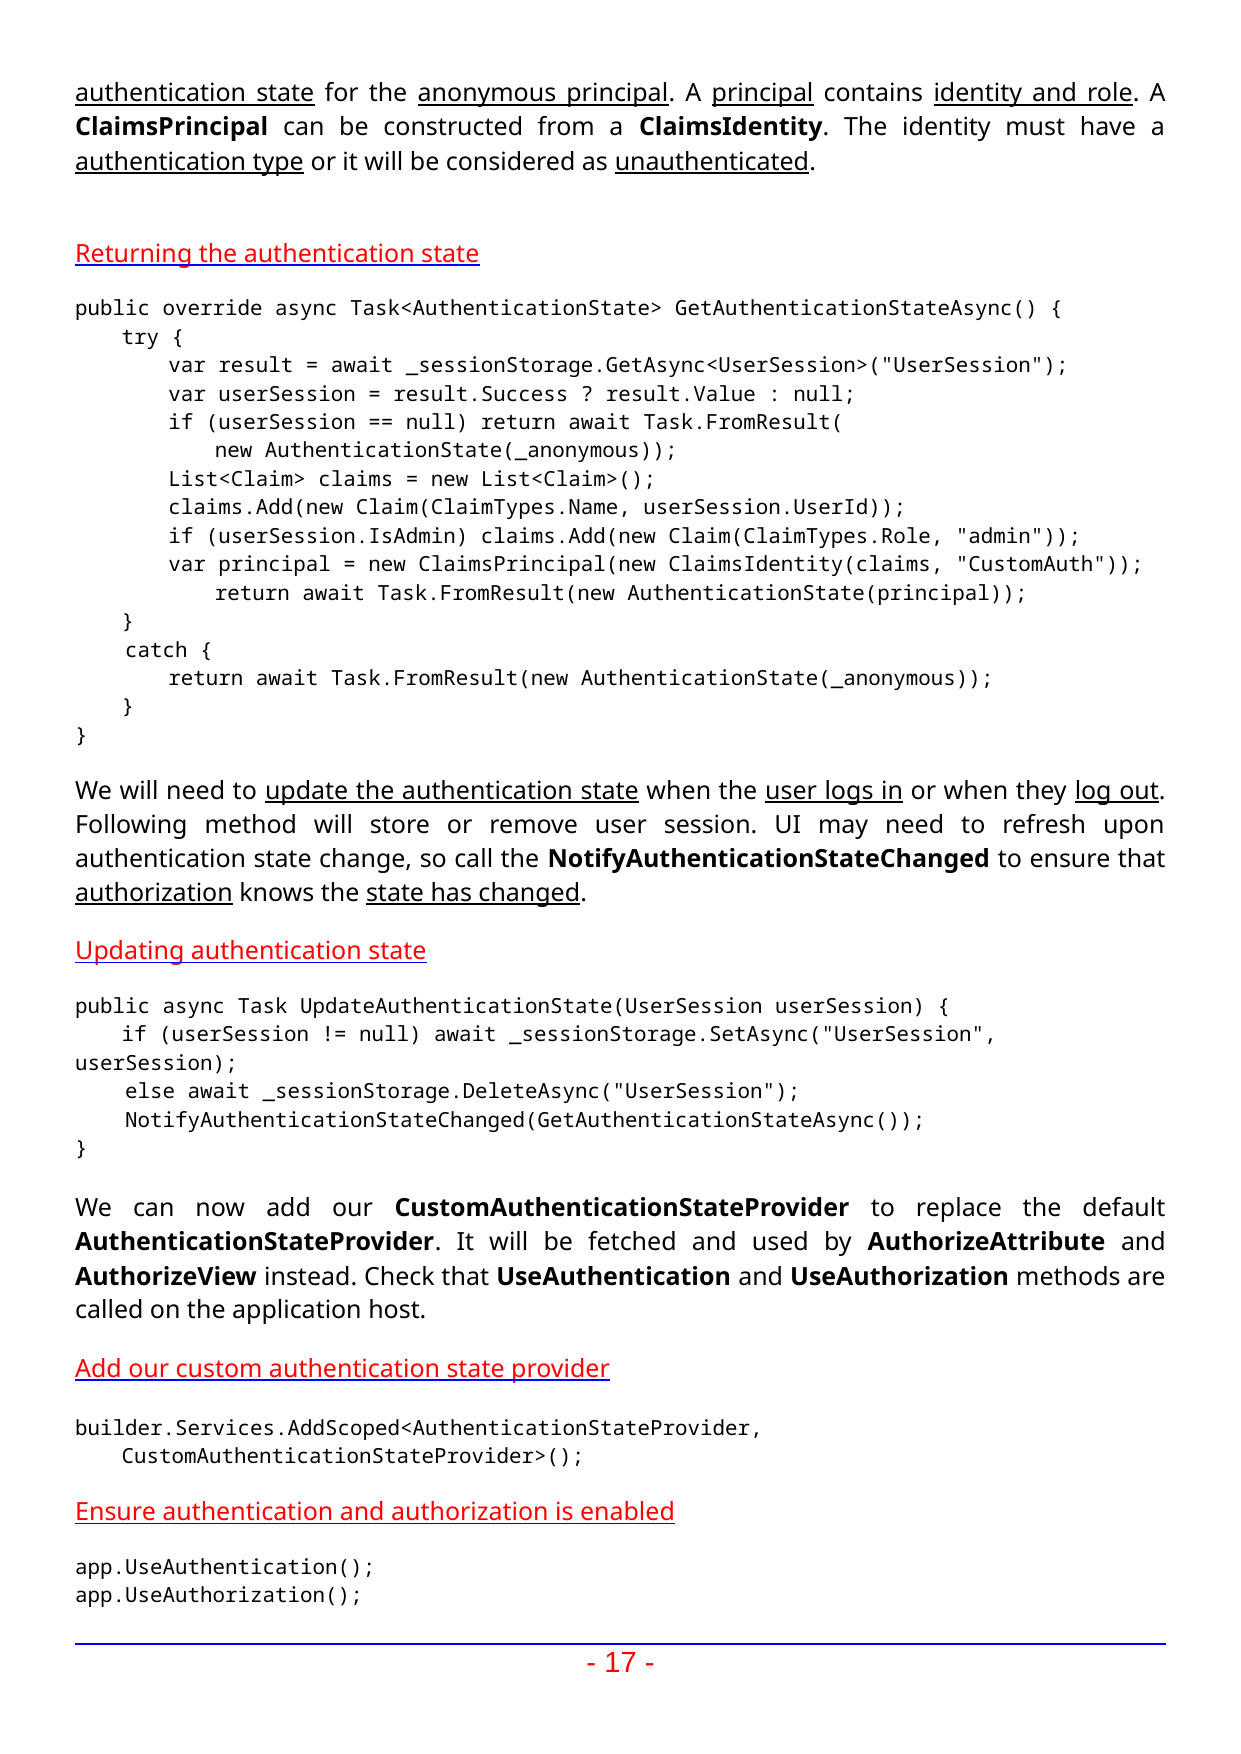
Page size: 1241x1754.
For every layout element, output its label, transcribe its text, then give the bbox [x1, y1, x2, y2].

text authentication state for the anonymous principal. A principal contains identity and role. A ClaimsPrincipal can be constructed from a ClaimsIdentity. The identity must have a authentication type or it will be considered as unauthenticated. [75, 75, 1166, 177]
text var userSession = result.Success ? result.Value : null; [75, 379, 1166, 407]
text Add our custom authentication state provider [75, 1350, 1166, 1384]
text Ensure authentication and authorization is enabled [75, 1494, 1166, 1528]
text if (userSession == null) return await Task.FromResult( [75, 407, 1166, 436]
text } [75, 606, 1166, 635]
text public override async Task<AuthenticationState> GetAuthenticationStateAsync() { [75, 293, 1166, 322]
text public async Task UpdateAuthenticationState(UserSession userSession) { [75, 991, 1166, 1019]
text } [75, 1133, 1166, 1162]
text app.UseAuthentication(); [75, 1552, 1166, 1580]
text builder.Services.AddScoped<AuthenticationStateProvider, [75, 1413, 1166, 1441]
text catch { [75, 635, 1166, 663]
text var result = await _sessionStorage.GetAsync<UserSession>("UserSession"); [75, 350, 1166, 379]
text else await _sessionStorage.DeleteAsync("UserSession"); [75, 1076, 1166, 1105]
text try { [75, 322, 1166, 350]
text } [75, 692, 1166, 720]
text We will need to update the authentication state when the user logs in or when they log out. Following method will store or remove user session. UI may need to refresh upon authentication state change, so call the NotifyAuthenticationStateChanged to ensure that authorization knows the state has changed. [75, 772, 1166, 909]
text new AuthenticationState(_anonymous)); [75, 436, 1166, 464]
text if (userSession != null) await _sessionStorage.SetAsync("UserSession", userSession); [75, 1019, 1166, 1076]
text claims.Add(new Claim(ClaimTypes.Name, userSession.UserId)); [75, 492, 1166, 521]
text List<Claim> claims = new List<Claim>(); [75, 464, 1166, 492]
text We can now add our CustomAuthenticationStateProvider to replace the default AuthenticationStateProvider. It will be fetched and used by AuthorizeAttribute and AuthorizeView instead. Check that UseAuthentication and UseAuthorization methods are called on the application host. [75, 1190, 1166, 1326]
text Updating authentication state [75, 933, 1166, 967]
text app.UseAuthorization(); [75, 1580, 1166, 1609]
text CustomAuthenticationStateProvider>(); [75, 1441, 1166, 1470]
text Returning the authentication state [75, 235, 1166, 269]
text var principal = new ClaimsPrincipal(new ClaimsIdentity(claims, "CustomAuth")); return await Task.FromResult(new AuthenticationState(principal)); [75, 549, 1166, 606]
text if (userSession.IsAdmin) claims.Add(new Claim(ClaimTypes.Role, "admin")); [75, 521, 1166, 549]
text NotifyAuthenticationStateChanged(GetAuthenticationStateAsync()); [75, 1105, 1166, 1133]
text return await Task.FromResult(new AuthenticationState(_anonymous)); [75, 663, 1166, 692]
text } [75, 720, 1166, 748]
